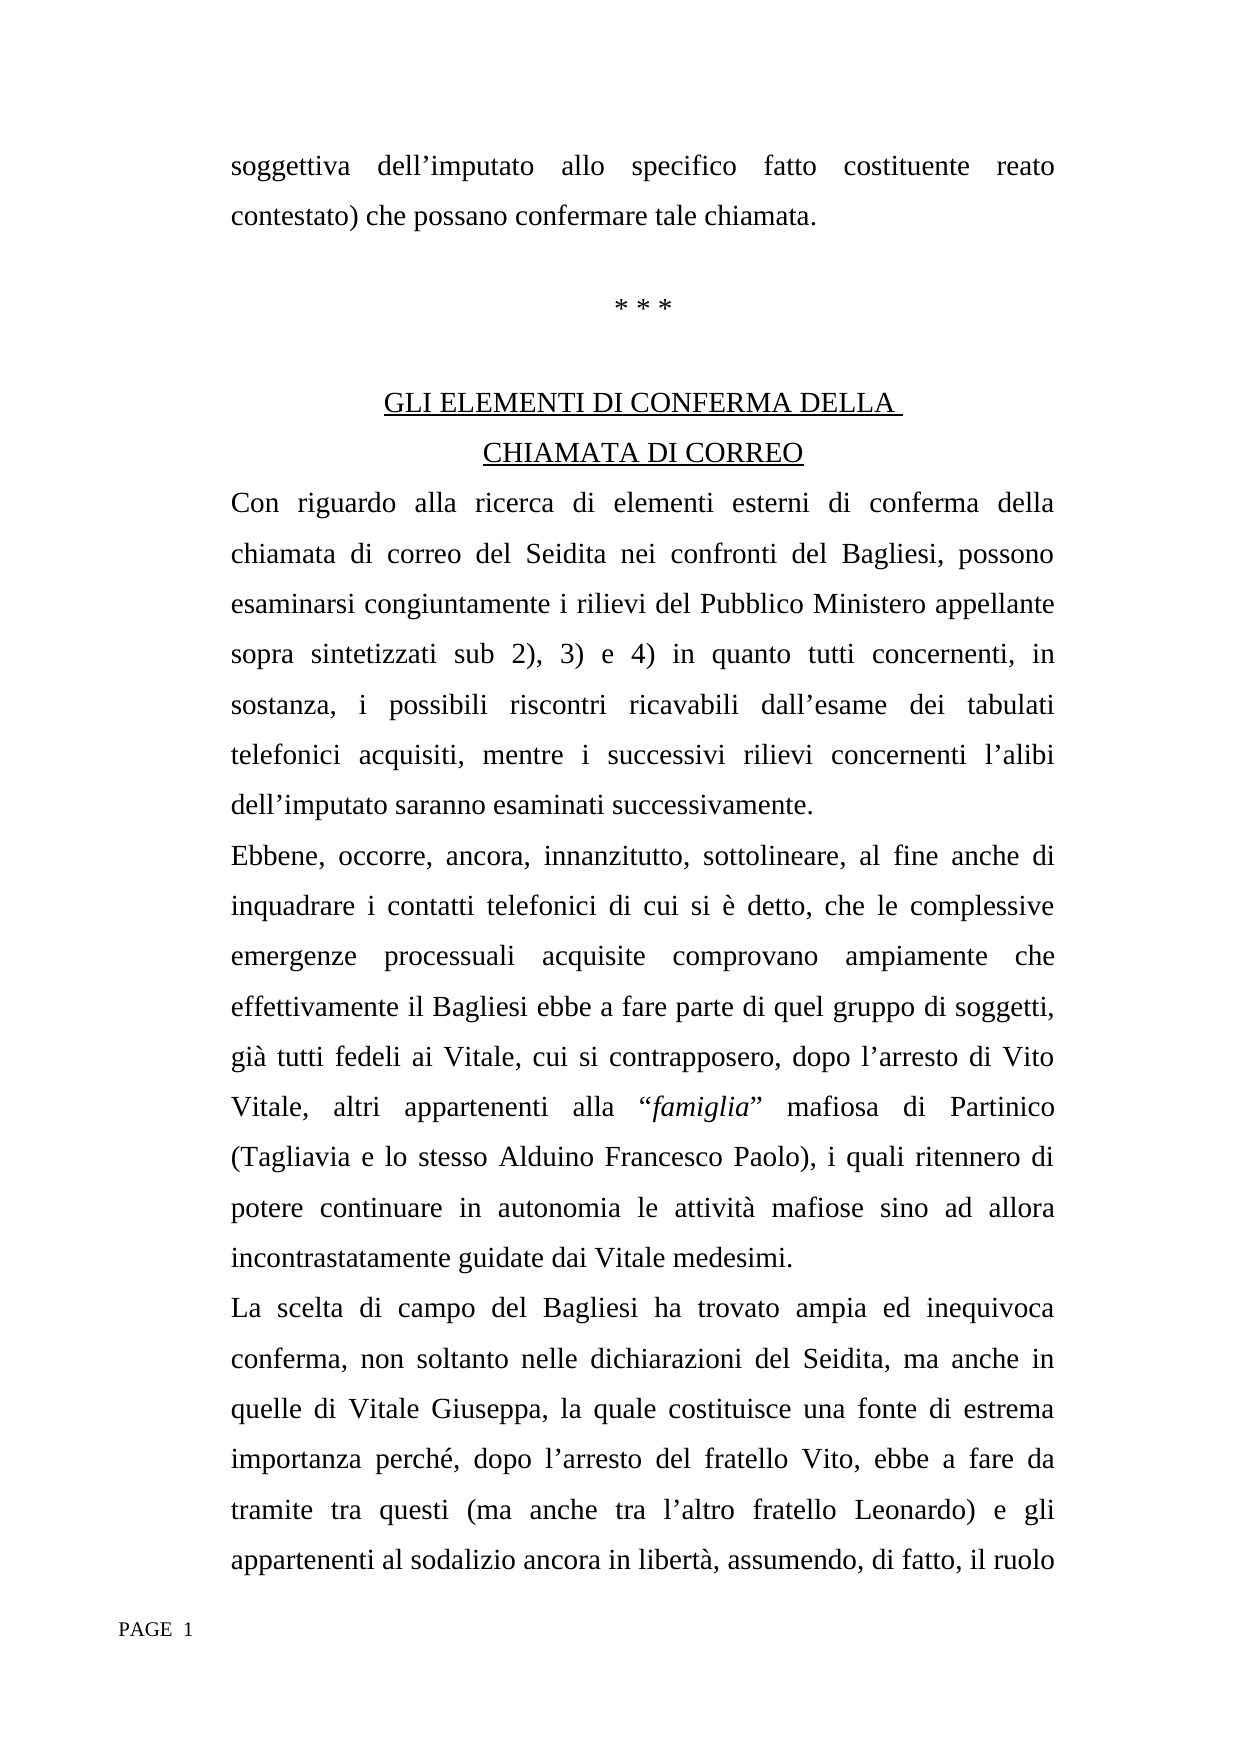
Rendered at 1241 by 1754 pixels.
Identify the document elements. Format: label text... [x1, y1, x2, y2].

text Con riguardo alla ricerca di elementi esterni di conferma della chiamata di correo del Seidita nei confronti del Bagliesi, possono esaminarsi congiuntamente i rilievi del Pubblico Ministero appellante sopra sintetizzati sub 2), 3) e 4) in quanto tutti concernenti, in sostanza, i possibili riscontri ricavabili dall’esame dei tabulati telefonici acquisiti, mentre i successivi rilievi concernenti l’alibi dell’imputato saranno esaminati successivamente. [231, 486, 1056, 821]
text * * * [231, 291, 1056, 325]
text La scelta di campo del Bagliesi ha trovato ampia ed inequivoca conferma, non soltanto nelle dichiarazioni del Seidita, ma anche in quelle di Vitale Giuseppa, la quale costituisce una fonte di estrema importanza perché, dopo l’arresto del fratello Vito, ebbe a fare da tramite tra questi (ma anche tra l’altro fratello Leonardo) e gli appartenenti al sodalizio ancora in libertà, assumendo, di fatto, il ruolo [231, 1291, 1056, 1576]
text CHIAMATA DI CORREO [231, 435, 1056, 469]
text soggettiva dell’imputato allo specifico fatto costituente reato contestato) che possano confermare tale chiamata. [231, 148, 1056, 232]
text GLI ELEMENTI DI CONFERMA DELLA [231, 385, 1056, 418]
text Ebbene, occorre, ancora, innanzitutto, sottolineare, al fine anche di inquadrare i contatti telefonici di cui si è detto, che le complessive emergenze processuali acquisite comprovano ampiamente che effettivamente il Bagliesi ebbe a fare parte di quel gruppo di soggetti, già tutti fedeli ai Vitale, cui si contrapposero, dopo l’arresto di Vito Vitale, altri appartenenti alla “famiglia” mafiosa di Partinico (Tagliavia e lo stesso Alduino Francesco Paolo), i quali ritennero di potere continuare in autonomia le attività mafiose sino ad allora incontrastatamente guidate dai Vitale medesimi. [231, 838, 1056, 1274]
